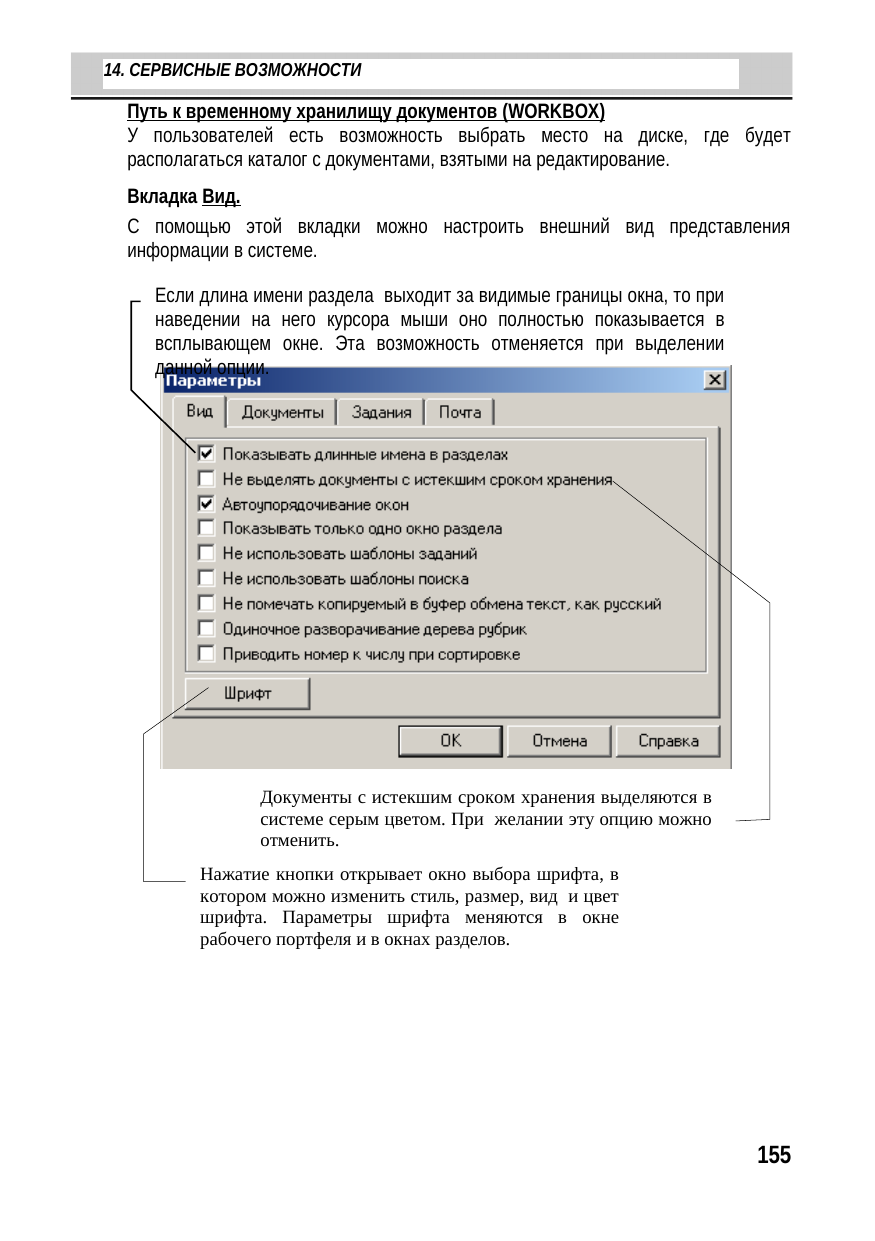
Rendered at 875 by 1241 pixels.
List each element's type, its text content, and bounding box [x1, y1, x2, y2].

subtitle Вкладка Вид. [127, 184, 791, 208]
text Путь к временному хранилищу документов (WORKBOX) [127, 100, 791, 123]
text С помощью этой вкладки можно настроить внешний вид представления информации в системе. [127, 214, 791, 262]
text У пользователей есть возможность выбрать место на диске, где будет располагаться каталог с документами, взятыми на редактирование. [127, 123, 791, 171]
